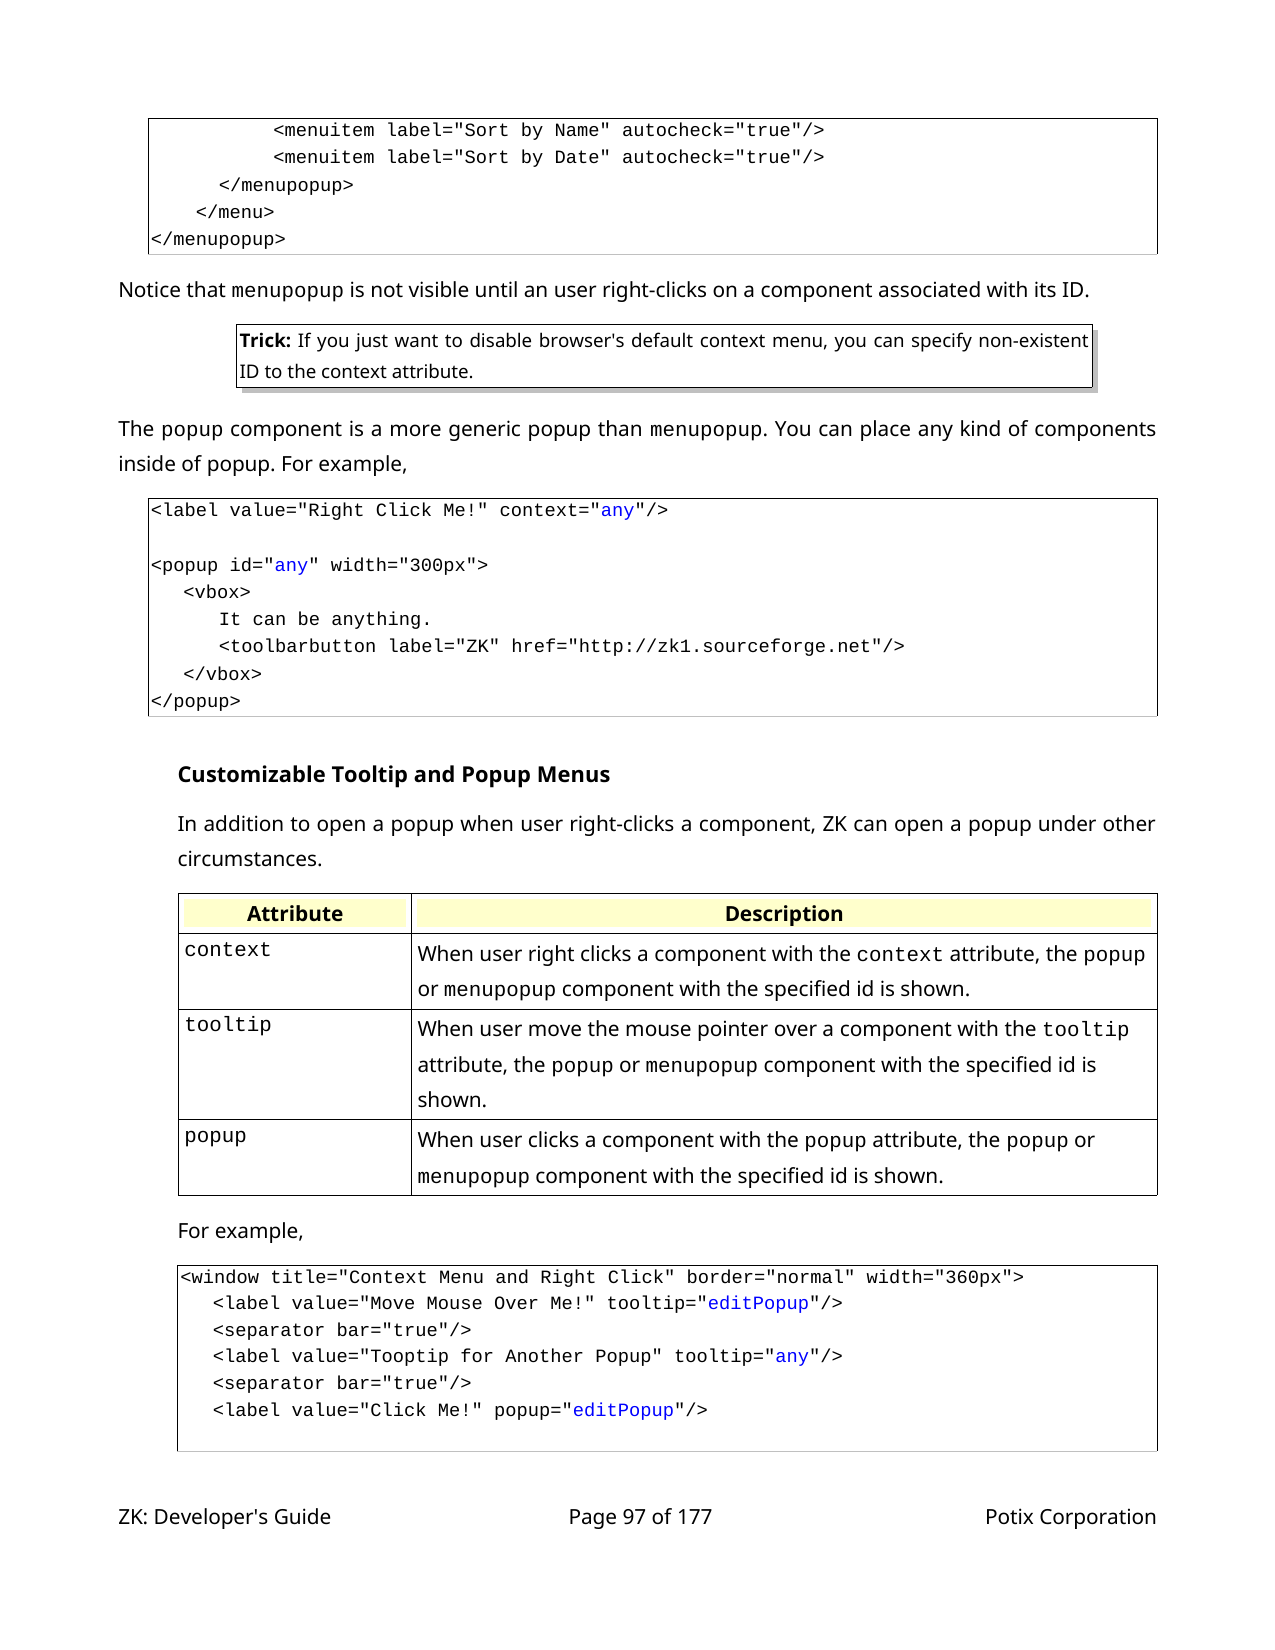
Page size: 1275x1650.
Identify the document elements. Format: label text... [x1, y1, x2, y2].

text The popup component is a more generic popup than menupopup. You can place any kind of components inside of popup. For example, [118, 414, 1157, 478]
table_cell context [179, 934, 411, 1009]
text </menu> [149, 200, 1157, 224]
table_cell When user right clicks a component with the context attribute, the popup or menupopup component with the specified id is shown. [412, 934, 1157, 1009]
text </vbox> [149, 661, 1157, 686]
text <window title="Context Menu and Right Click" border="normal" width="360px"> <label value="Move Mouse Over Me!" tooltip="editPopup"/> <separator bar="true"/> <label value="Tooptip for Another Popup" tooltip="any"/> <separator bar="true"/> <label value="Click Me!" popup="editPopup"/> [178, 1266, 1157, 1451]
text </menupopup> [149, 227, 1157, 254]
text Trick: If you just want to disable browser's default context menu, you can specify non-existent ID to the context attribute. [237, 325, 1092, 387]
text </menupopup> [149, 172, 1157, 197]
text <menuitem label="Sort by Name" autocheck="true"/> [149, 119, 1157, 142]
text <label value="Right Click Me!" context="any"/> [149, 499, 1157, 523]
text </popup> [149, 689, 1157, 716]
table_header Description [412, 894, 1157, 933]
text <menuitem label="Sort by Date" autocheck="true"/> [149, 145, 1157, 169]
text <toolbarbutton label="ZK" href="http://zk1.sourceforge.net"/> [149, 634, 1157, 658]
text <popup id="any" width="300px"> [149, 553, 1157, 577]
text Notice that menupopup is not visible until an user right-clicks on a component associated with its ID. [118, 275, 1157, 303]
text It can be anything. [149, 607, 1157, 631]
text For example, [177, 1216, 1157, 1244]
table_cell tooltip [179, 1010, 411, 1119]
text In addition to open a popup when user right-clicks a component, ZK can open a popup under other circumstances. [177, 809, 1157, 872]
table_cell When user move the mouse pointer over a component with the tooltip attribute, the popup or menupopup component with the specified id is shown. [412, 1010, 1157, 1119]
subtitle Customizable Tooltip and Popup Menus [177, 758, 1157, 788]
table_cell When user clicks a component with the popup attribute, the popup or menupopup component with the specified id is shown. [412, 1120, 1157, 1195]
text <vbox> [149, 580, 1157, 604]
table_header Attribute [179, 894, 411, 933]
table_cell popup [179, 1120, 411, 1195]
